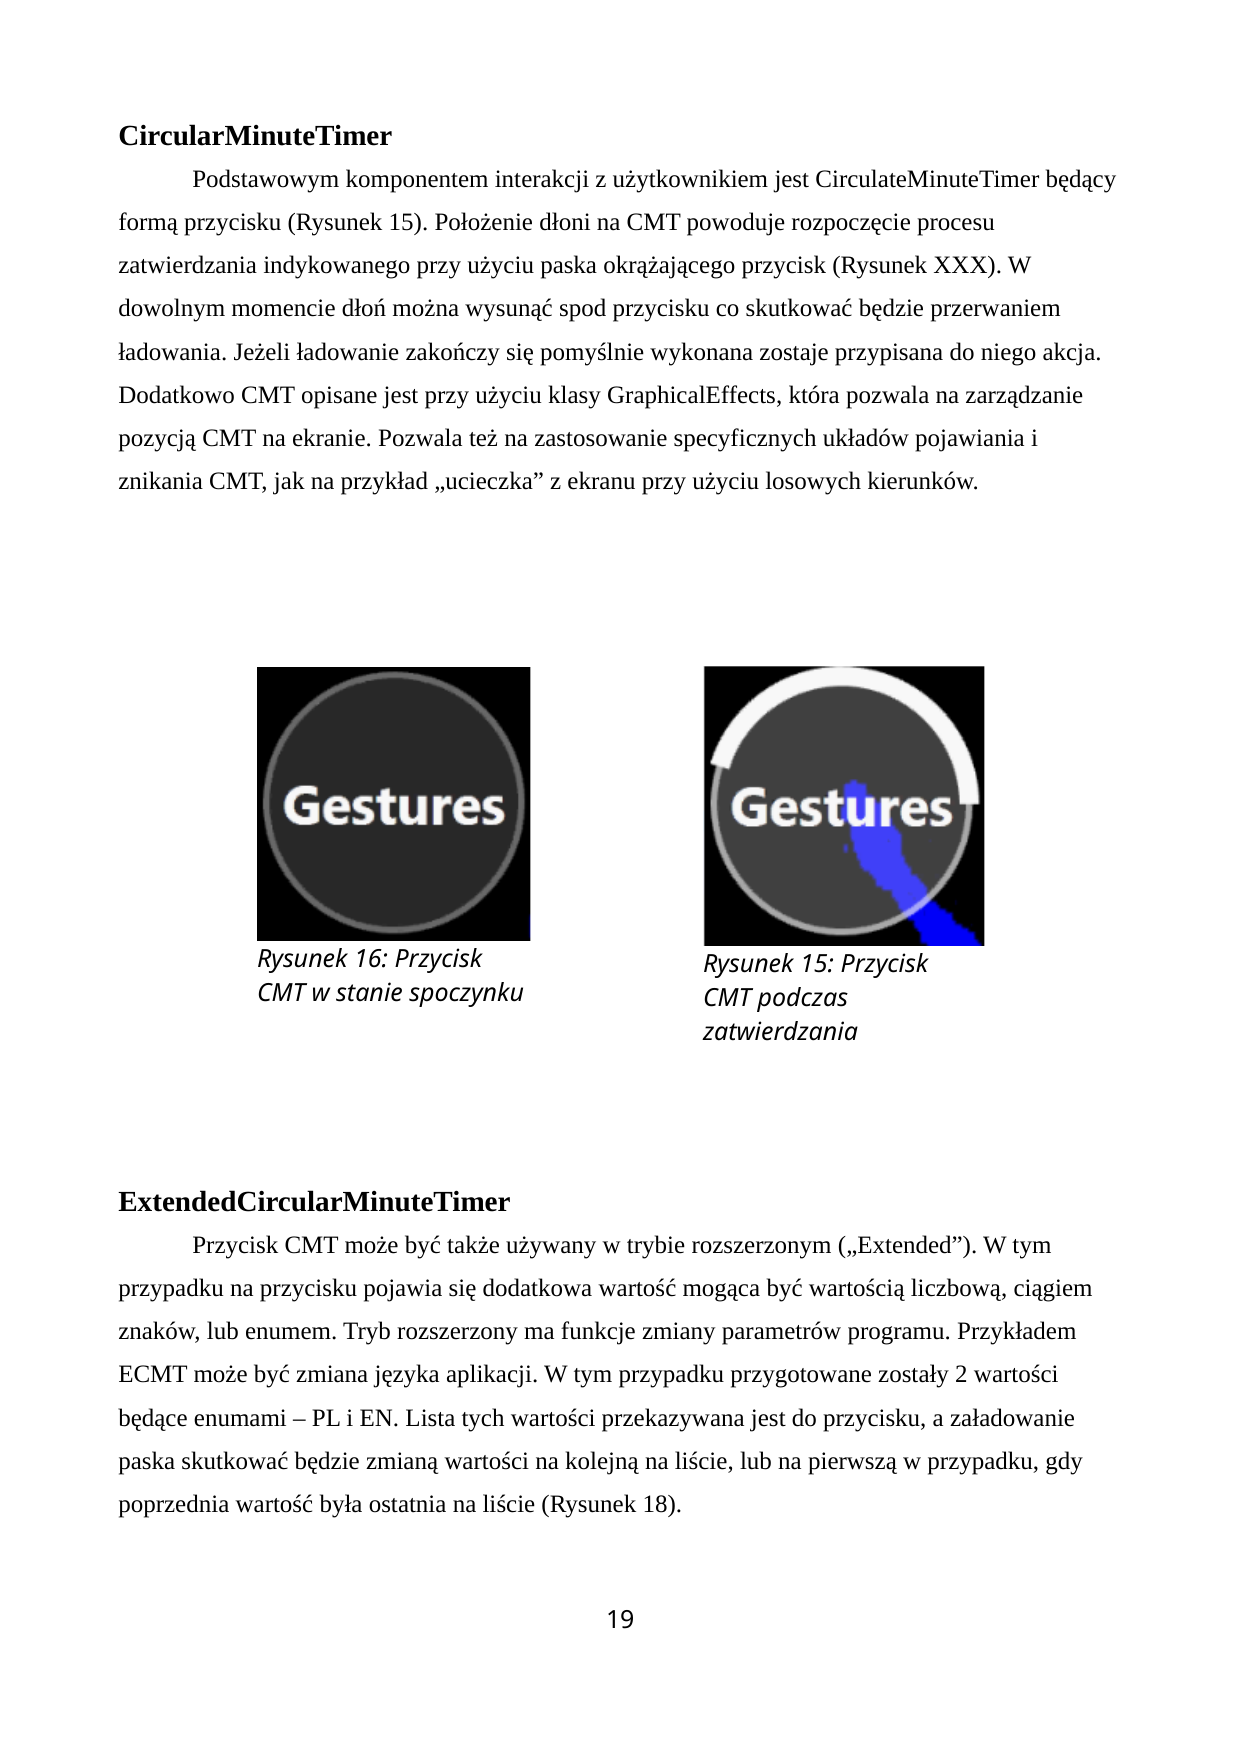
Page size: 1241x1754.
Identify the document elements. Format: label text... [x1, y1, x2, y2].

text Podstawowym komponentem interakcji z użytkownikiem jest CirculateMinuteTimer będący formą przycisku (Rysunek 15). Położenie dłoni na CMT powoduje rozpoczęcie procesu zatwierdzania indykowanego przy użyciu paska okrążającego przycisk (Rysunek XXX). W dowolnym momencie dłoń można wysunąć spod przycisku co skutkować będzie przerwaniem ładowania. Jeżeli ładowanie zakończy się pomyślnie wykonana zostaje przypisana do niego akcja. Dodatkowo CMT opisane jest przy użyciu klasy GraphicalEffects, która pozwala na zarządzanie pozycją CMT na ekranie. Pozwala też na zastosowanie specyficznych układów pojawiania i znikania CMT, jak na przykład „ucieczka” z ekranu przy użyciu losowych kierunków. [118, 164, 1122, 495]
text Rysunek 15: Przycisk CMT podczas zatwierdzania [703, 946, 984, 1048]
text CircularMinuteTimer [118, 118, 1122, 152]
picture [257, 667, 531, 941]
text Rysunek 16: Przycisk CMT w stanie spoczynku [257, 941, 530, 1009]
text Przycisk CMT może być także używany w trybie rozszerzonym („Extended”). W tym przypadku na przycisku pojawia się dodatkowa wartość mogąca być wartością liczbową, ciągiem znaków, lub enumem. Tryb rozszerzony ma funkcje zmiany parametrów programu. Przykładem ECMT może być zmiana języka aplikacji. W tym przypadku przygotowane zostały 2 wartości będące enumami – PL i EN. Lista tych wartości przekazywana jest do przycisku, a załadowanie paska skutkować będzie zmianą wartości na kolejną na liście, lub na pierwszą w przypadku, gdy poprzednia wartość była ostatnia na liście (Rysunek 18). [118, 1230, 1122, 1518]
picture [703, 666, 985, 946]
text ExtendedCircularMinuteTimer [118, 1184, 1122, 1218]
